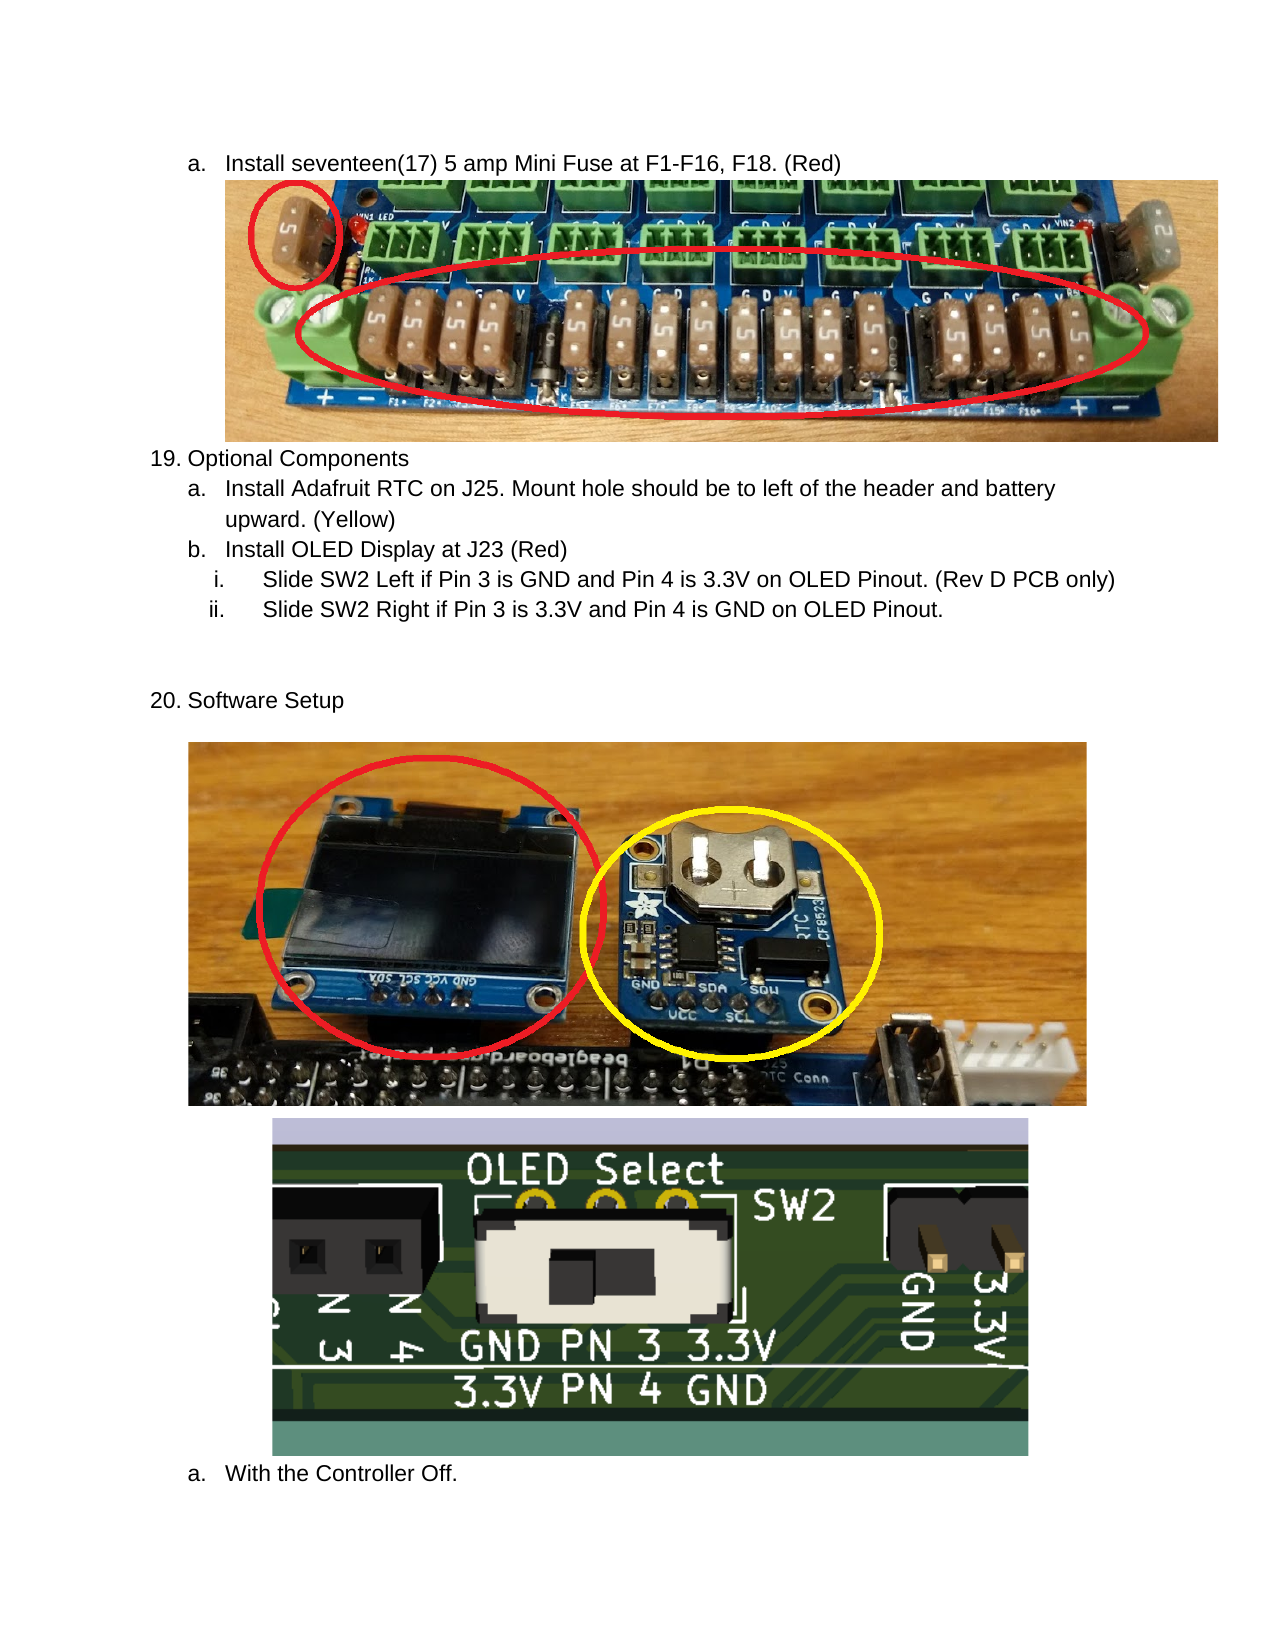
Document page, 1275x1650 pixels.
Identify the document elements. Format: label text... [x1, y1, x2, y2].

list Slide SW2 Right if Pin 3 is 3.3V and Pin 4 is GND on OLED Pinout. [225, 596, 1125, 622]
list Optional Components [150, 445, 1125, 471]
list Slide SW2 Left if Pin 3 is GND and Pin 4 is 3.3V on OLED Pinout. (Rev D PCB only) [225, 566, 1125, 592]
picture [188, 742, 1087, 1106]
list Install OLED Display at J23 (Red) [187, 536, 1125, 562]
list Install seventeen(17) 5 amp Mini Fuse at F1-F16, F18. (Red) [187, 150, 1125, 180]
picture [272, 1118, 1029, 1456]
list Install Adafruit RTC on J25. Mount hole should be to left of the header and battery upward. (Yellow) [187, 475, 1125, 532]
list With the Controller Off. [187, 717, 1125, 1486]
list Software Setup [150, 687, 1125, 713]
picture [225, 180, 1219, 442]
